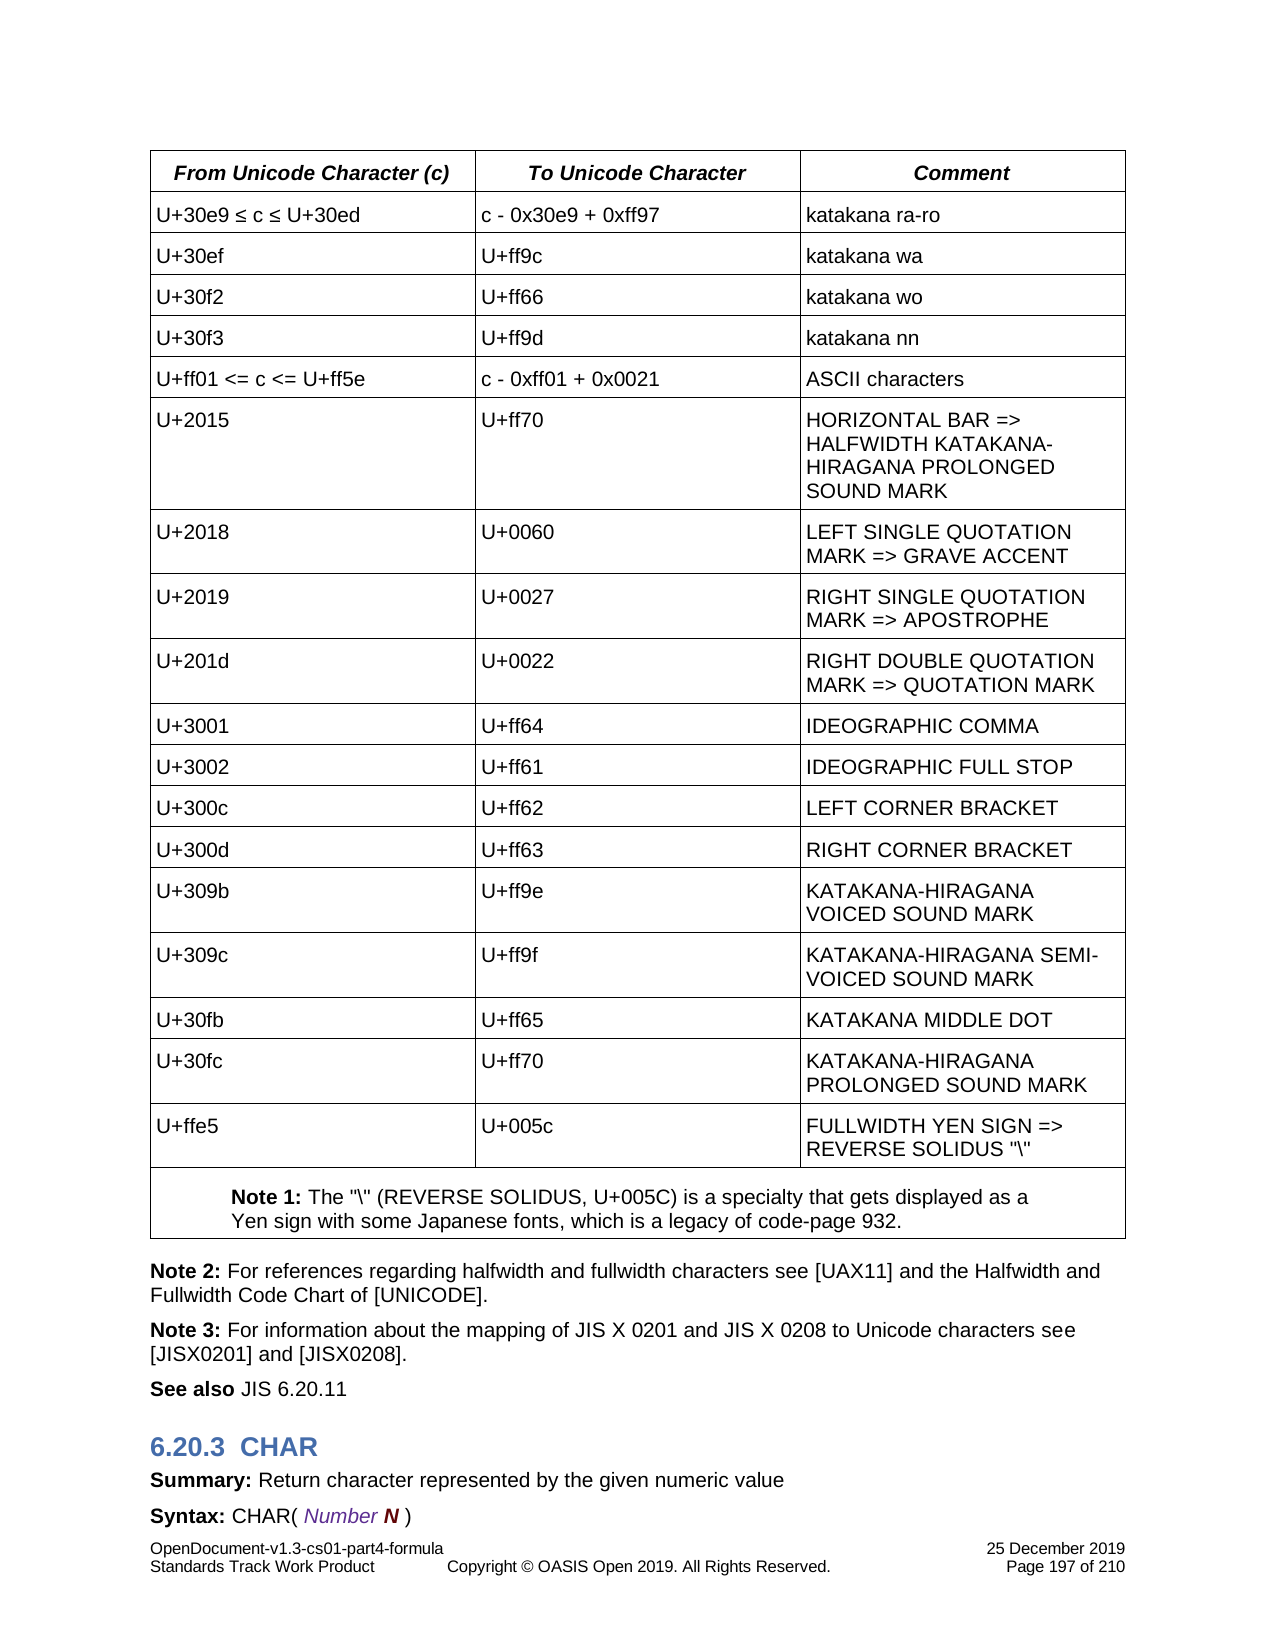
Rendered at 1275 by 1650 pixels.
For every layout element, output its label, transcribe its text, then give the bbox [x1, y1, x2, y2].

table_cell U+ff62 [476, 786, 800, 826]
table_cell U+300d [151, 827, 475, 867]
table_cell U+201d [151, 639, 475, 703]
text Note 3: For information about the mapping of JIS X 0201 and JIS X 0208 to Unicode characters see [JISX0201] and [JISX0208]. [150, 1319, 1125, 1366]
table_cell KATAKANA-HIRAGANA VOICED SOUND MARK [801, 868, 1125, 932]
table_cell U+30e9 ≤ c ≤ U+30ed [151, 192, 475, 232]
table_cell U+ff66 [476, 275, 800, 314]
table_cell U+0022 [476, 639, 800, 703]
table_cell LEFT SINGLE QUOTATION MARK => GRAVE ACCENT [801, 510, 1125, 573]
table_cell U+ff9c [476, 233, 800, 273]
text Note 2: For references regarding halfwidth and fullwidth characters see [UAX11] and the Halfwidth and Fullwidth Code Chart of [UNICODE]. [150, 1259, 1125, 1307]
table_cell ASCII characters [801, 357, 1125, 397]
table_cell U+309c [151, 933, 475, 997]
table_cell RIGHT SINGLE QUOTATION MARK => APOSTROPHE [801, 574, 1125, 638]
table_cell U+30fb [151, 998, 475, 1038]
table_cell U+0060 [476, 510, 800, 573]
table_cell U+0027 [476, 574, 800, 638]
table_cell HORIZONTAL BAR => HALFWIDTH KATAKANA-HIRAGANA PROLONGED SOUND MARK [801, 398, 1125, 509]
table_cell c - 0xff01 + 0x0021 [476, 357, 800, 397]
table_cell U+ff65 [476, 998, 800, 1038]
table_header To Unicode Character [476, 151, 800, 191]
table_cell IDEOGRAPHIC COMMA [801, 704, 1125, 744]
table_cell U+2019 [151, 574, 475, 638]
text See also JIS 6.20.11 [150, 1378, 1125, 1401]
table_cell KATAKANA MIDDLE DOT [801, 998, 1125, 1038]
table_cell U+2018 [151, 510, 475, 573]
table_cell katakana nn [801, 316, 1125, 356]
table_header Comment [801, 151, 1125, 191]
table_cell RIGHT DOUBLE QUOTATION MARK => QUOTATION MARK [801, 639, 1125, 703]
table_cell U+ff70 [476, 1039, 800, 1102]
table_cell FULLWIDTH YEN SIGN => REVERSE SOLIDUS "\" [801, 1104, 1125, 1167]
table_cell U+3002 [151, 745, 475, 785]
table_cell U+ff9f [476, 933, 800, 997]
table_cell KATAKANA-HIRAGANA SEMI-VOICED SOUND MARK [801, 933, 1125, 997]
table_cell Note 1: The "\" (REVERSE SOLIDUS, U+005C) is a specialty that gets displayed as a Yen sign with some Japanese fonts, which is a legacy of code-page 932. [151, 1168, 1125, 1238]
table_cell U+ffe5 [151, 1104, 475, 1167]
table_cell c - 0x30e9 + 0xff97 [476, 192, 800, 232]
subtitle CHAR [150, 1432, 1125, 1462]
table_cell U+ff63 [476, 827, 800, 867]
table_cell U+2015 [151, 398, 475, 509]
table_cell U+309b [151, 868, 475, 932]
table_cell U+ff61 [476, 745, 800, 785]
table_cell U+005c [476, 1104, 800, 1167]
table_cell U+ff70 [476, 398, 800, 509]
text Summary: Return character represented by the given numeric value [150, 1468, 1125, 1492]
table_cell KATAKANA-HIRAGANA PROLONGED SOUND MARK [801, 1039, 1125, 1102]
table_cell katakana wa [801, 233, 1125, 273]
table_cell U+ff01 <= c <= U+ff5e [151, 357, 475, 397]
table_cell U+300c [151, 786, 475, 826]
table_cell katakana wo [801, 275, 1125, 314]
table_cell LEFT CORNER BRACKET [801, 786, 1125, 826]
table_cell RIGHT CORNER BRACKET [801, 827, 1125, 867]
table_cell U+3001 [151, 704, 475, 744]
table_cell U+30fc [151, 1039, 475, 1102]
table_cell U+30f2 [151, 275, 475, 314]
table_cell U+ff9e [476, 868, 800, 932]
table_cell U+ff9d [476, 316, 800, 356]
text Syntax: CHAR( Number N ) [150, 1504, 1125, 1528]
table_cell U+ff64 [476, 704, 800, 744]
table_cell U+30ef [151, 233, 475, 273]
table_cell katakana ra-ro [801, 192, 1125, 232]
table_cell U+30f3 [151, 316, 475, 356]
table_header From Unicode Character (c) [151, 151, 475, 191]
table_cell IDEOGRAPHIC FULL STOP [801, 745, 1125, 785]
